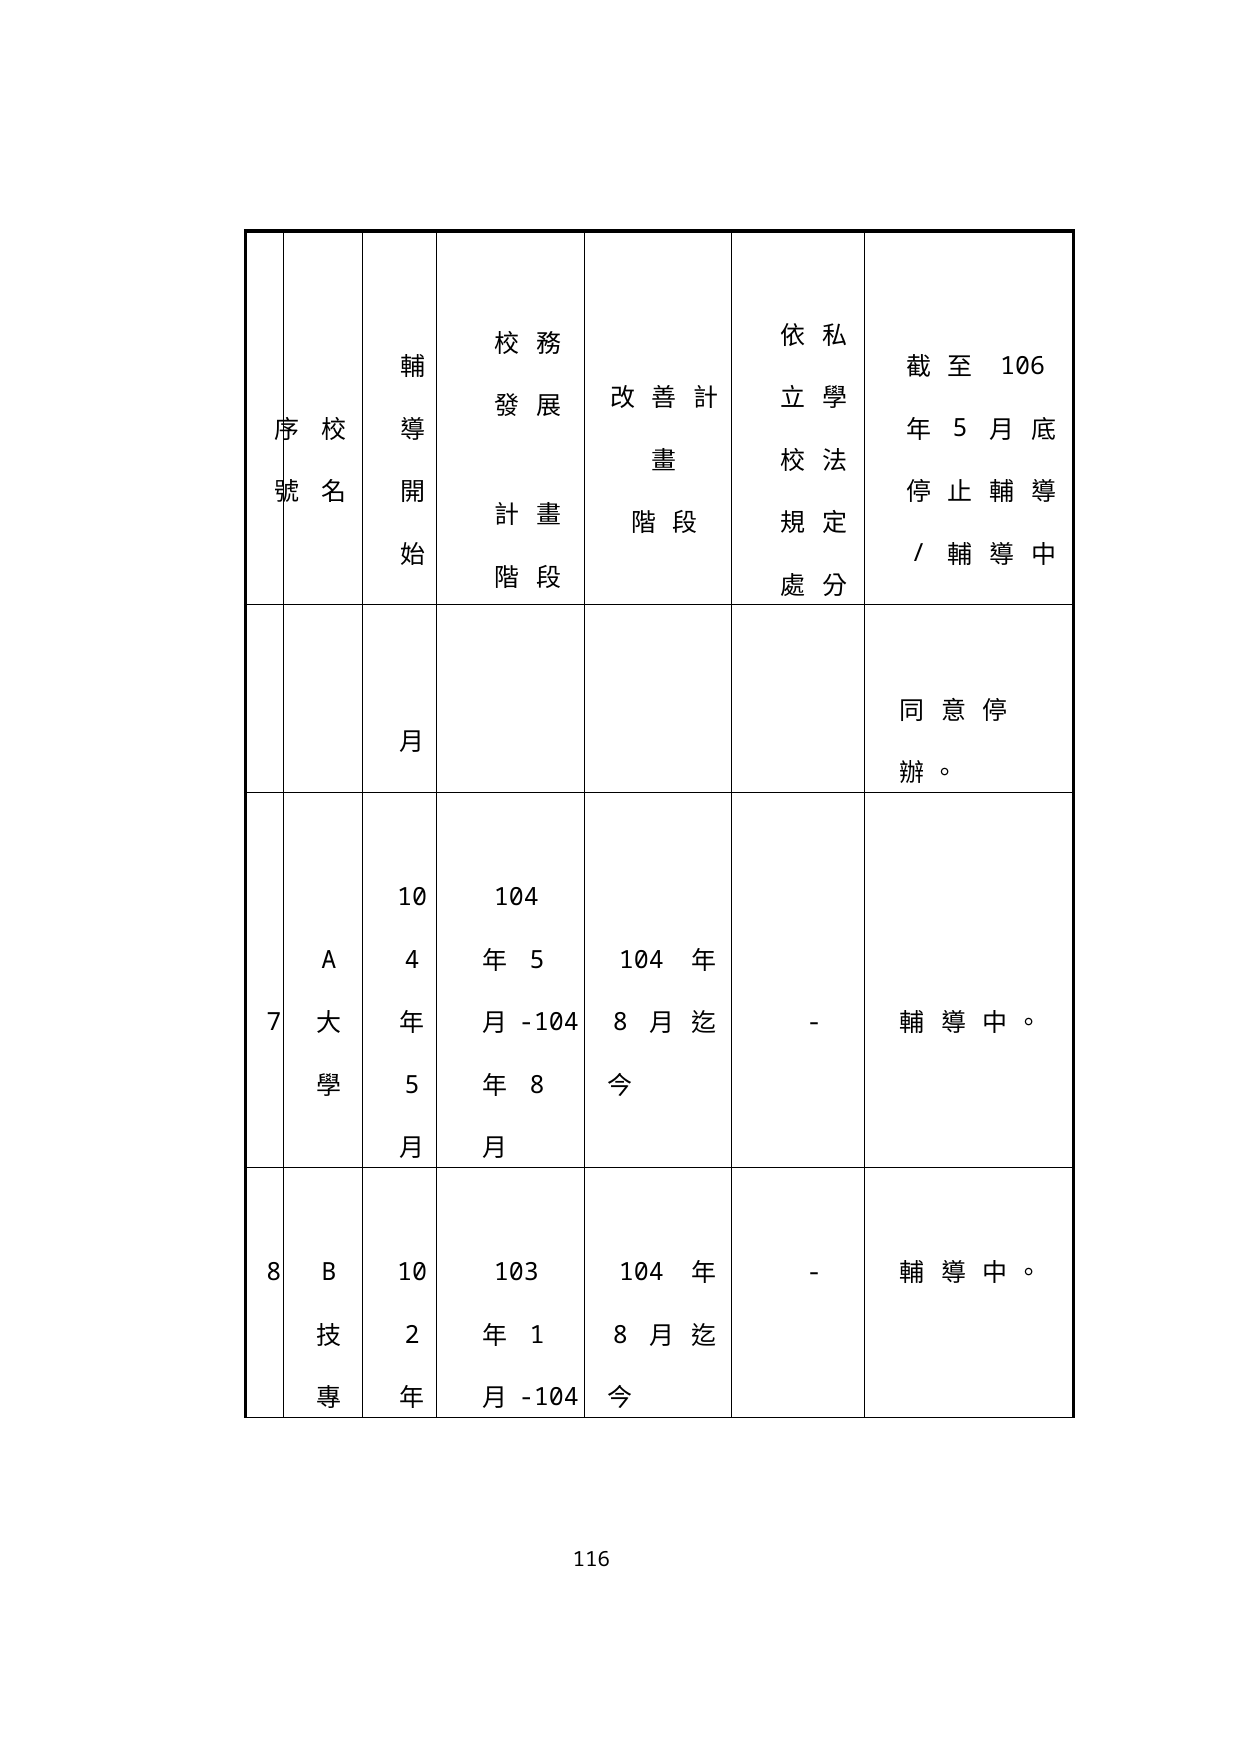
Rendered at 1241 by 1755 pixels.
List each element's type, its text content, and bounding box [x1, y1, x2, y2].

table_cell [247, 605, 283, 792]
table_header 依私立學校法規定處分 [732, 233, 864, 604]
table_header 改善計畫 階段 [585, 233, 731, 604]
table_header 輔導開始 [363, 233, 436, 604]
table_cell [585, 605, 731, 792]
table_cell - [732, 793, 864, 1167]
table_cell A大學 [284, 793, 362, 1167]
table_header 校務發展 計畫階段 [437, 233, 584, 604]
table_header 序號 [247, 233, 283, 604]
table_cell 同意停辦。 [865, 605, 1072, 792]
table_cell 103年1月-104 [437, 1168, 584, 1417]
table_cell - [732, 605, 864, 792]
table_cell [284, 605, 362, 792]
table_cell 104年8月迄今 [585, 1168, 731, 1417]
table_header 校名 [284, 233, 362, 604]
table_cell 8 [247, 1168, 283, 1417]
table_cell 104年5月 [363, 793, 436, 1167]
table_header 截至106年5月底停止輔導/輔導中 [865, 233, 1072, 604]
table_cell 102年 [363, 1168, 436, 1417]
table_cell - [732, 1168, 864, 1417]
table_cell 7 [247, 793, 283, 1167]
table_cell 104年5月-104年8月 [437, 793, 584, 1167]
table_cell 104年8月迄今 [585, 793, 731, 1167]
table_cell B技專 [284, 1168, 362, 1417]
table_cell 輔導中。 [865, 793, 1072, 1167]
table_cell 輔導中。 [865, 1168, 1072, 1417]
table_cell - [437, 605, 584, 792]
table_cell 月 [363, 605, 436, 792]
